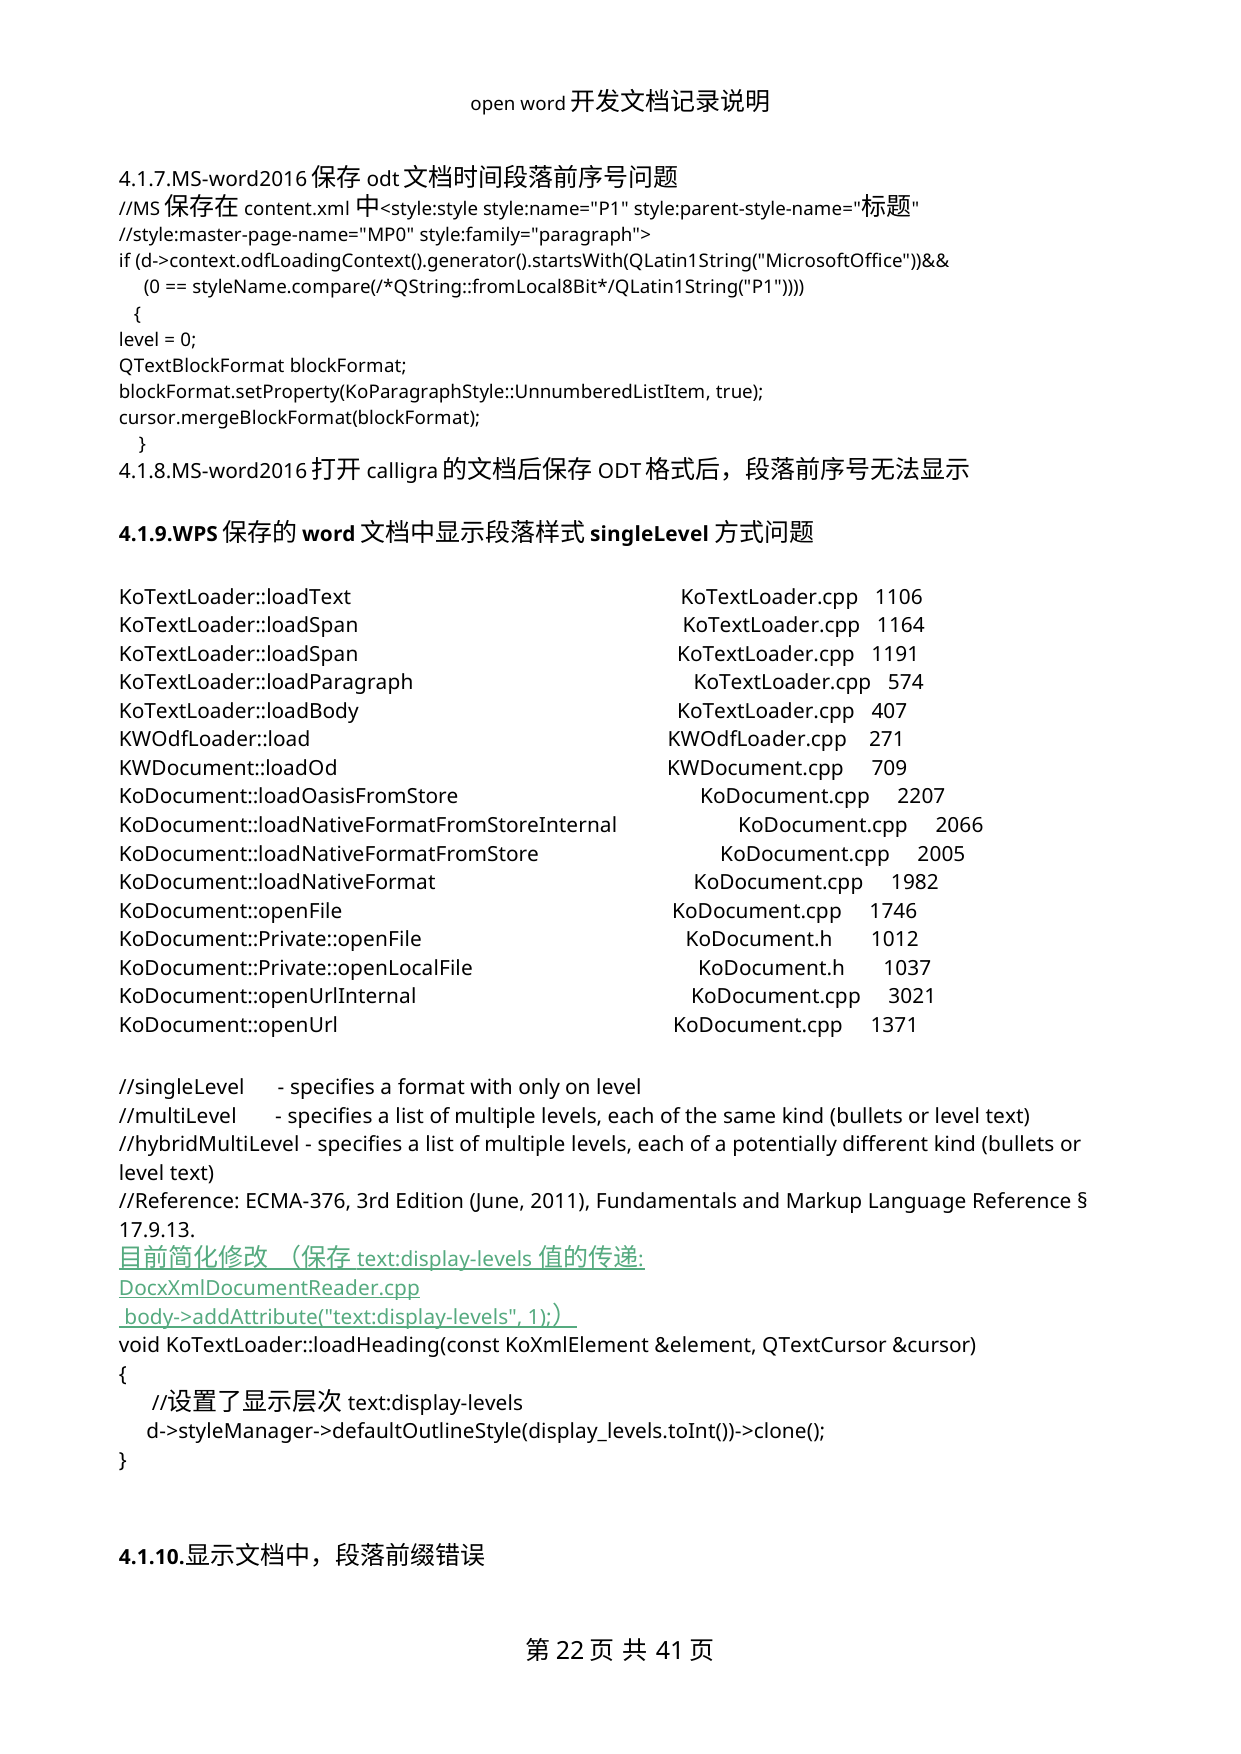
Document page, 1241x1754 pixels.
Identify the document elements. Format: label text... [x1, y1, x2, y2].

text QTextBlockFormat blockFormat; [119, 351, 1121, 377]
subtitle WPS保存的word文档中显示段落样式singleLevel 方式问题 [119, 519, 1121, 548]
text KoDocument::loadNativeFormat KoDocument.cpp 1982 [119, 867, 1121, 896]
text blockFormat.setProperty(KoParagraphStyle::UnnumberedListItem, true); [119, 377, 1121, 403]
text 目前简化修改 （保存text:display-levels 值的传递: [119, 1243, 1121, 1273]
text KoTextLoader::loadSpan KoTextLoader.cpp 1164 [119, 610, 1121, 639]
text KoTextLoader::loadText KoTextLoader.cpp 1106 [119, 582, 1121, 610]
text { [119, 1359, 1121, 1387]
text cursor.mergeBlockFormat(blockFormat); [119, 403, 1121, 429]
text level = 0; [119, 325, 1121, 351]
subtitle MS-word2016保存odt文档时间段落前序号问题 [119, 163, 1121, 192]
text KoDocument::loadNativeFormatFromStore KoDocument.cpp 2005 [119, 838, 1121, 867]
text KoTextLoader::loadParagraph KoTextLoader.cpp 574 [119, 667, 1121, 696]
text KoDocument::loadNativeFormatFromStoreInternal KoDocument.cpp 2066 [119, 810, 1121, 838]
text //Reference: ECMA-376, 3rd Edition (June, 2011), Fundamentals and Markup Language Reference § 17.9.13. [119, 1186, 1121, 1243]
text } [119, 429, 1121, 456]
text (0 == styleName.compare(/*QString::fromLocal8Bit*/QLatin1String("P1")))) [119, 273, 1121, 299]
text { [119, 299, 1121, 325]
text KWDocument::loadOd KWDocument.cpp 709 [119, 753, 1121, 781]
text body->addAttribute("text:display-levels", 1);） [119, 1301, 1121, 1330]
text //style:master-page-name="MP0" style:family="paragraph"> [119, 221, 1121, 247]
text //MS保存在content.xml 中<style:style style:name="P1" style:parent-style-name="标题" [119, 192, 1121, 221]
text KoTextLoader::loadSpan KoTextLoader.cpp 1191 [119, 639, 1121, 667]
text d->styleManager->defaultOutlineStyle(display_levels.toInt())->clone(); [119, 1416, 1121, 1445]
text //singleLevel - specifies a format with only on level [119, 1072, 1121, 1101]
text //hybridMultiLevel - specifies a list of multiple levels, each of a potentially different kind (bullets or level text) [119, 1129, 1121, 1186]
text //设置了显示层次text:display-levels [119, 1387, 1121, 1416]
text void KoTextLoader::loadHeading(const KoXmlElement &element, QTextCursor &cursor) [119, 1330, 1121, 1359]
text KoDocument::loadOasisFromStore KoDocument.cpp 2207 [119, 781, 1121, 810]
text //multiLevel - specifies a list of multiple levels, each of the same kind (bullets or level text) [119, 1101, 1121, 1129]
text KoDocument::Private::openFile KoDocument.h 1012 [119, 924, 1121, 953]
text if (d->context.odfLoadingContext().generator().startsWith(QLatin1String("MicrosoftOffice"))&& [119, 247, 1121, 273]
text KoDocument::openUrl KoDocument.cpp 1371 [119, 1010, 1121, 1038]
subtitle MS-word2016打开calligra的文档后保存ODT格式后，段落前序号无法显示 [119, 456, 1121, 485]
text KoDocument::openUrlInternal KoDocument.cpp 3021 [119, 981, 1121, 1010]
text DocxXmlDocumentReader.cpp [119, 1273, 1121, 1301]
subtitle 显示文档中，段落前缀错误 [119, 1541, 1121, 1570]
text KoDocument::openFile KoDocument.cpp 1746 [119, 896, 1121, 924]
text KWOdfLoader::load KWOdfLoader.cpp 271 [119, 724, 1121, 753]
text KoDocument::Private::openLocalFile KoDocument.h 1037 [119, 953, 1121, 981]
text KoTextLoader::loadBody KoTextLoader.cpp 407 [119, 696, 1121, 724]
text } [119, 1445, 1121, 1473]
